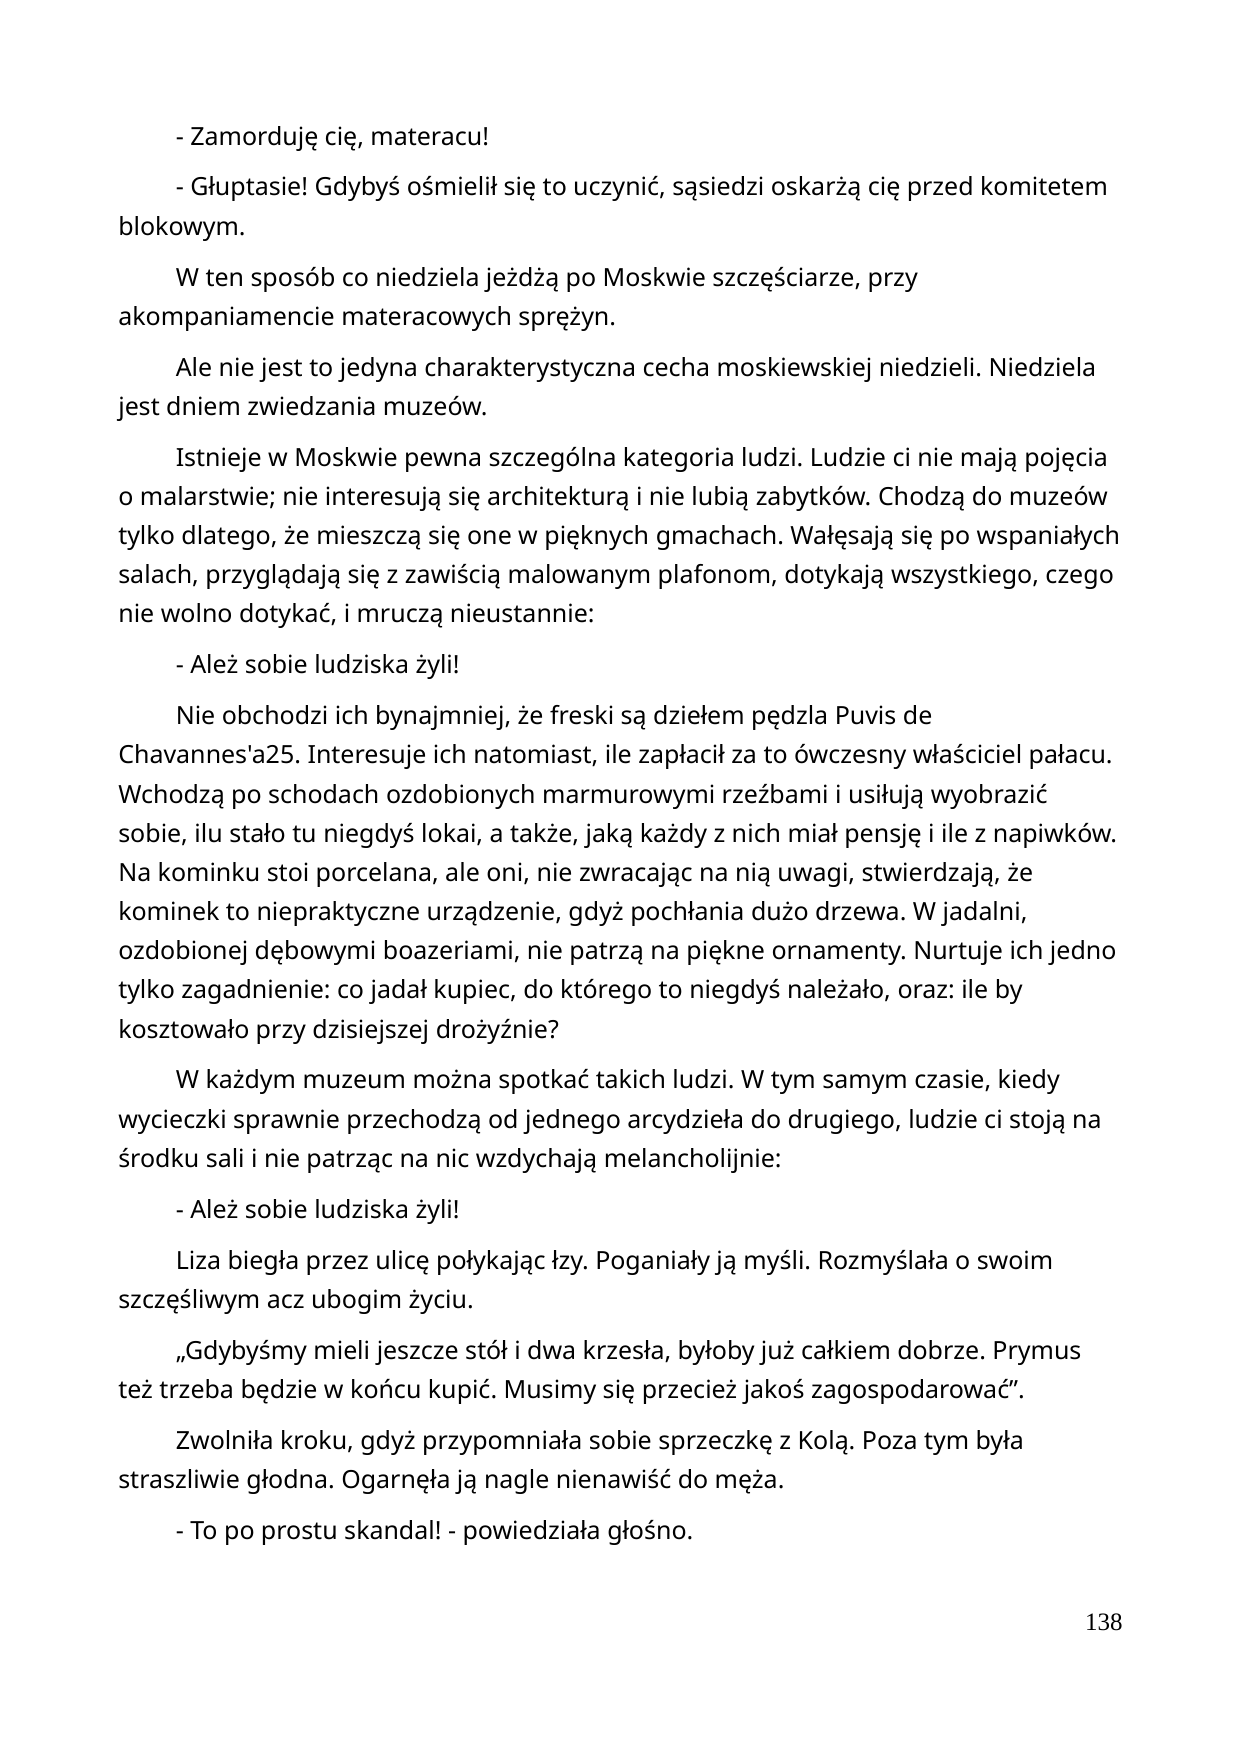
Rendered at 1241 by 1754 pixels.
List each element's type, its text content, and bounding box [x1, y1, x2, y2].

text - Ależ sobie ludziska żyli! [118, 1191, 1122, 1226]
text - Ależ sobie ludziska żyli! [118, 647, 1122, 681]
text - Zamorduję cię, materacu! [118, 118, 1122, 152]
text Istnieje w Moskwie pewna szczególna kategoria ludzi. Ludzie ci nie mają pojęcia o malarstwie; nie interesują się architekturą i nie lubią zabytków. Chodzą do muzeów tylko dlatego, że mieszczą się one w pięknych gmachach. Wałęsają się po wspaniałych salach, przyglądają się z zawiścią malowanym plafonom, dotykają wszystkiego, czego nie wolno dotykać, i mruczą nieustannie: [118, 439, 1122, 630]
text W ten sposób co niedziela jeżdżą po Moskwie szczęściarze, przy akompaniamencie materacowych sprężyn. [118, 259, 1122, 332]
text - To po prostu skandal! - powiedziała głośno. [118, 1513, 1122, 1547]
text Nie obchodzi ich bynajmniej, że freski są dziełem pędzla Puvis de Chavannes'a25. Interesuje ich natomiast, ile zapłacił za to ówczesny właściciel pałacu. Wchodzą po schodach ozdobionych marmurowymi rzeźbami i usiłują wyobrazić sobie, ilu stało tu niegdyś lokai, a także, jaką każdy z nich miał pensję i ile z napiwków. Na kominku stoi porcelana, ale oni, nie zwracając na nią uwagi, stwierdzają, że kominek to niepraktyczne urządzenie, gdyż pochłania dużo drzewa. W jadalni, ozdobionej dębowymi boazeriami, nie patrzą na piękne ornamenty. Nurtuje ich jedno tylko zagadnienie: co jadał kupiec, do którego to niegdyś należało, oraz: ile by kosztowało przy dzisiejszej drożyźnie? [118, 698, 1122, 1045]
text Ale nie jest to jedyna charakterystyczna cecha moskiewskiej niedzieli. Niedziela jest dniem zwiedzania muzeów. [118, 349, 1122, 422]
text - Głuptasie! Gdybyś ośmielił się to uczynić, sąsiedzi oskarżą cię przed komitetem blokowym. [118, 169, 1122, 242]
text „Gdybyśmy mieli jeszcze stół i dwa krzesła, byłoby już całkiem dobrze. Prymus też trzeba będzie w końcu kupić. Musimy się przecież jakoś zagospodarować”. [118, 1332, 1122, 1406]
text Liza biegła przez ulicę połykając łzy. Poganiały ją myśli. Rozmyślała o swoim szczęśliwym acz ubogim życiu. [118, 1242, 1122, 1316]
text Zwolniła kroku, gdyż przypomniała sobie sprzeczkę z Kolą. Poza tym była straszliwie głodna. Ogarnęła ją nagle nienawiść do męża. [118, 1423, 1122, 1496]
text W każdym muzeum można spotkać takich ludzi. W tym samym czasie, kiedy wycieczki sprawnie przechodzą od jednego arcydzieła do drugiego, ludzie ci stoją na środku sali i nie patrząc na nic wzdychają melancholijnie: [118, 1062, 1122, 1174]
